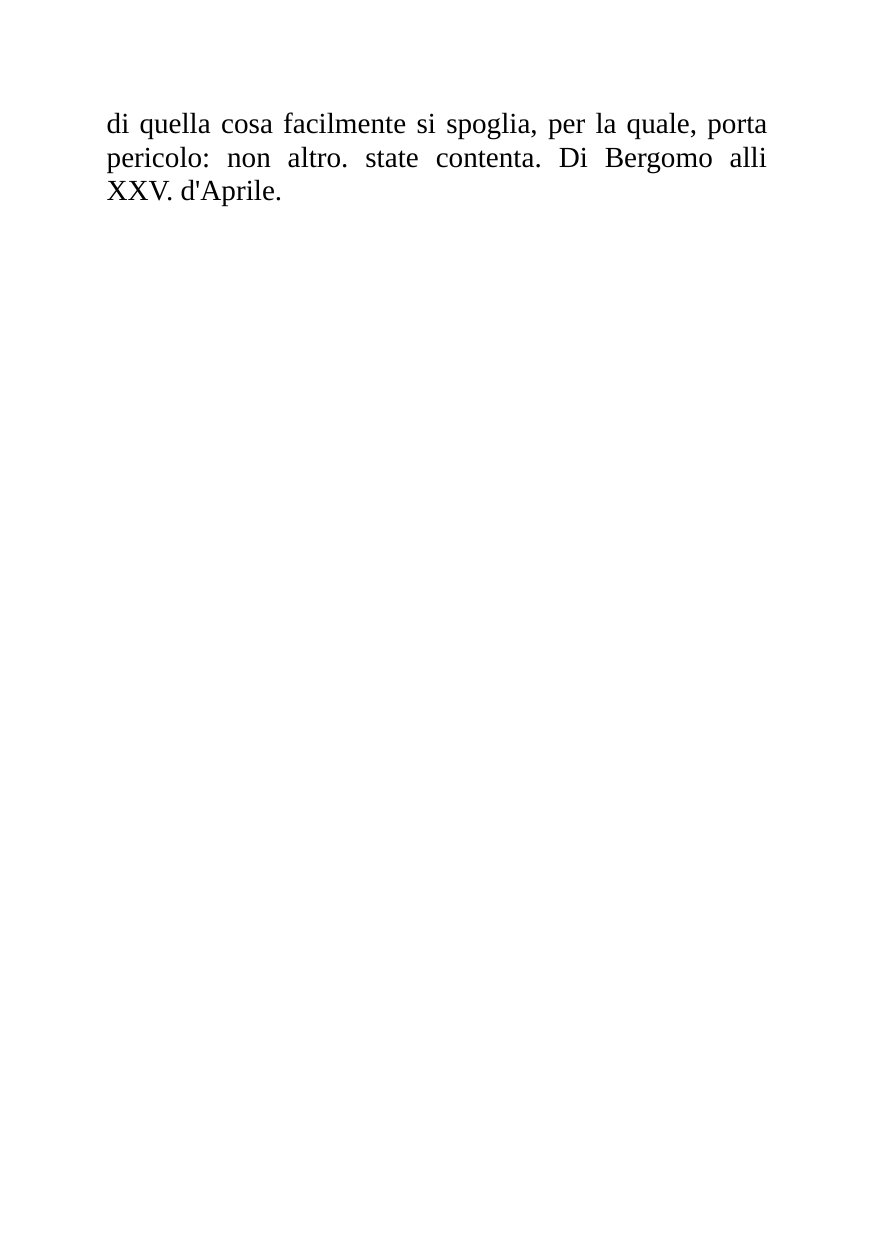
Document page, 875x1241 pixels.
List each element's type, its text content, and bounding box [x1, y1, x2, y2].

text di quella cosa facilmente si spoglia, per la quale, porta pericolo: non altro. state contenta. Di Bergomo alli XXV. d'Aprile. [106, 106, 768, 207]
